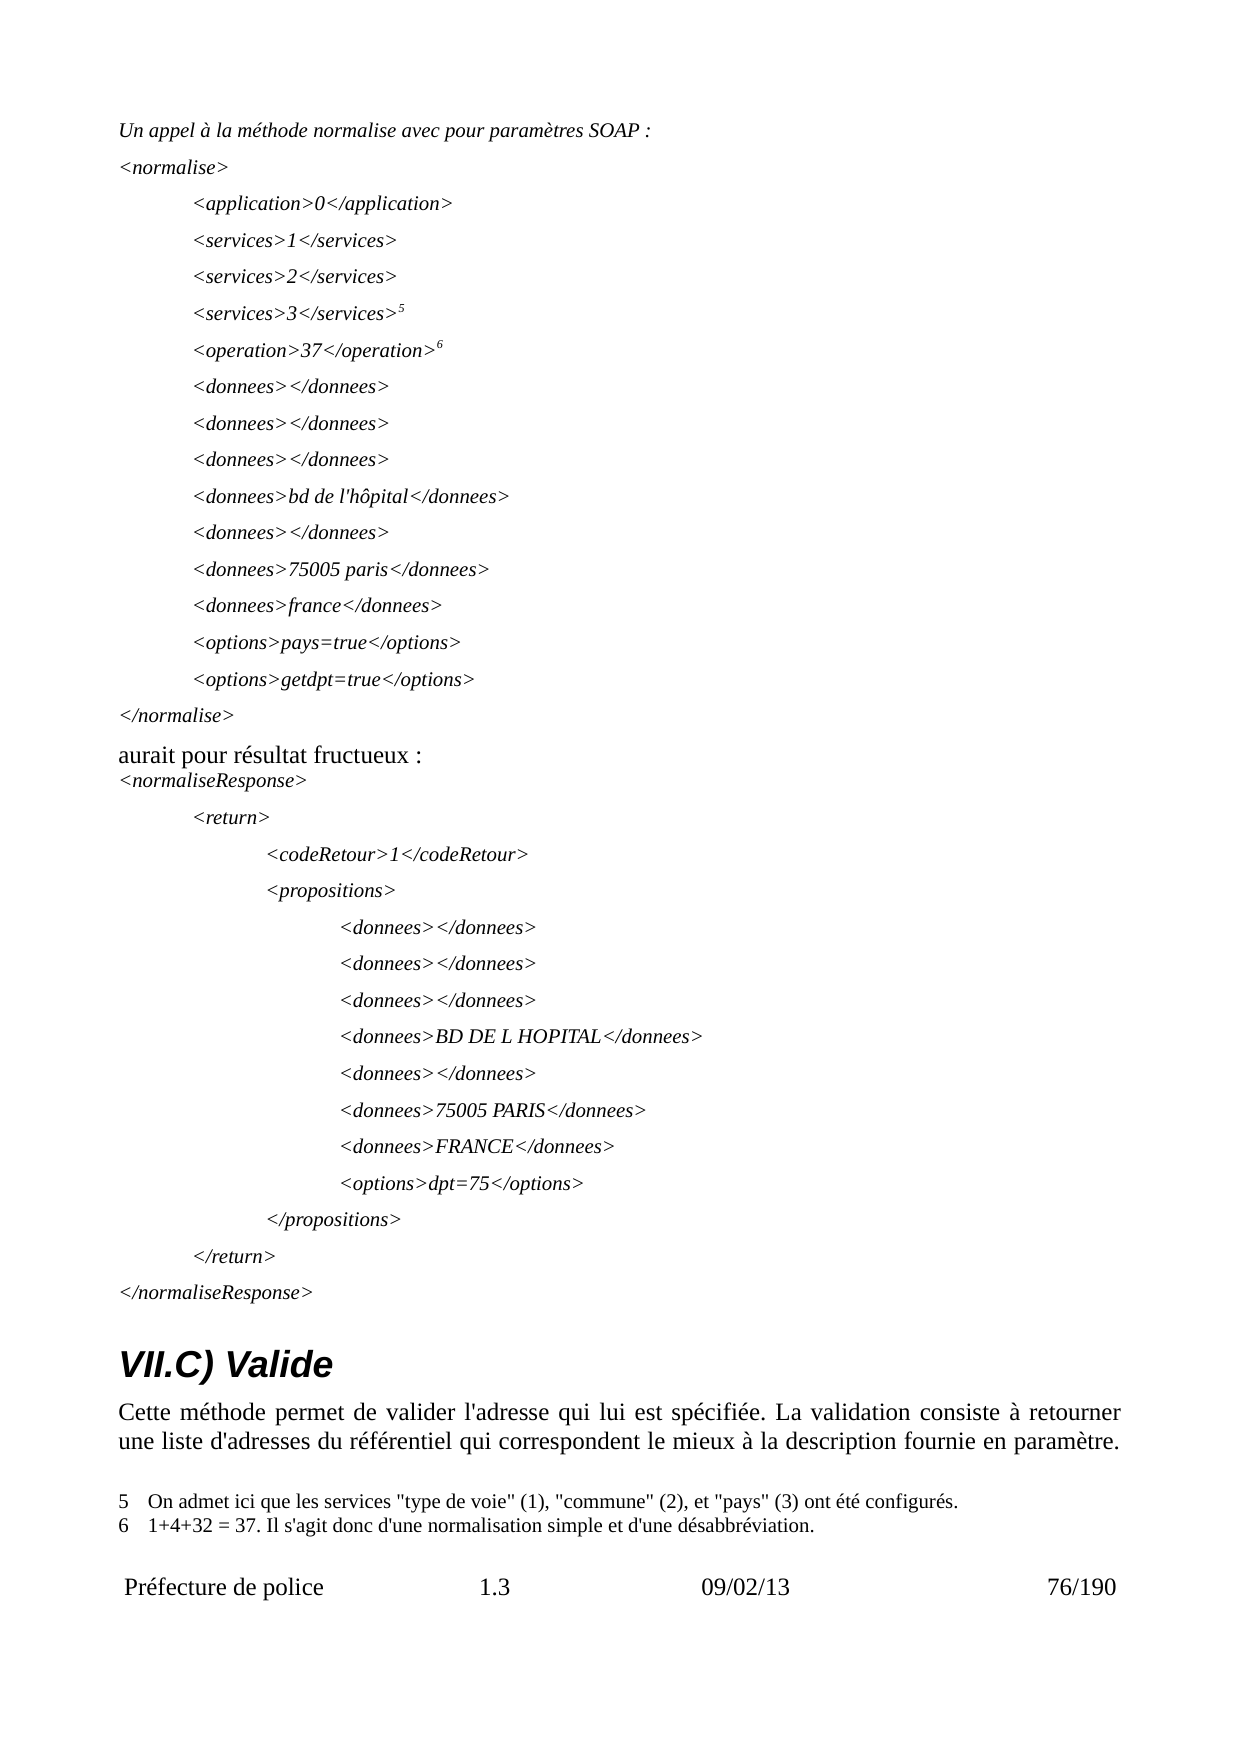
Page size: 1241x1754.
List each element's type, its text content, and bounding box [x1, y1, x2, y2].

subtitle Valide [118, 1342, 1122, 1385]
text <operation>37</operation> [118, 337, 1122, 362]
text <donnees>BD DE L HOPITAL</donnees> [118, 1024, 1122, 1048]
text <donnees>france</donnees> [118, 593, 1122, 617]
text </return> [118, 1244, 1122, 1268]
text <services>3</services> [118, 301, 1122, 325]
text 1+4+32 = 37. Il s'agit donc d'une normalisation simple et d'une désabbréviation. [118, 1513, 1122, 1537]
text <propositions> [118, 878, 1122, 902]
text <options>pays=true</options> [118, 630, 1122, 654]
text <services>1</services> [118, 228, 1122, 252]
text </normalise> [118, 703, 1122, 727]
text <donnees></donnees> [118, 988, 1122, 1012]
text <donnees></donnees> [118, 520, 1122, 544]
text <normalise> [118, 155, 1122, 179]
text <codeRetour>1</codeRetour> [118, 842, 1122, 866]
text aurait pour résultat fructueux : [118, 740, 1122, 768]
text </normaliseResponse> [118, 1280, 1122, 1304]
text <donnees></donnees> [118, 374, 1122, 398]
text <donnees></donnees> [118, 915, 1122, 939]
text </propositions> [118, 1207, 1122, 1231]
text <donnees>bd de l'hôpital</donnees> [118, 484, 1122, 508]
text <donnees></donnees> [118, 411, 1122, 435]
text <donnees></donnees> [118, 1061, 1122, 1085]
text <donnees>FRANCE</donnees> [118, 1134, 1122, 1158]
text <options>dpt=75</options> [118, 1171, 1122, 1195]
text <normaliseResponse> [118, 768, 1122, 792]
text <options>getdpt=true</options> [118, 667, 1122, 691]
text <return> [118, 805, 1122, 829]
text <services>2</services> [118, 264, 1122, 288]
text Un appel à la méthode normalise avec pour paramètres SOAP : [118, 118, 1122, 142]
text <donnees>75005 PARIS</donnees> [118, 1097, 1122, 1122]
text <application>0</application> [118, 191, 1122, 215]
text <donnees></donnees> [118, 951, 1122, 975]
text <donnees>75005 paris</donnees> [118, 557, 1122, 581]
text Cette méthode permet de valider l'adresse qui lui est spécifiée. La validation consiste à retourner une liste d'adresses du référentiel qui correspondent le mieux à la description fournie en paramètre. [118, 1397, 1122, 1455]
text On admet ici que les services "type de voie" (1), "commune" (2), et "pays" (3) ont été configurés. [118, 1489, 1122, 1513]
text <donnees></donnees> [118, 447, 1122, 471]
